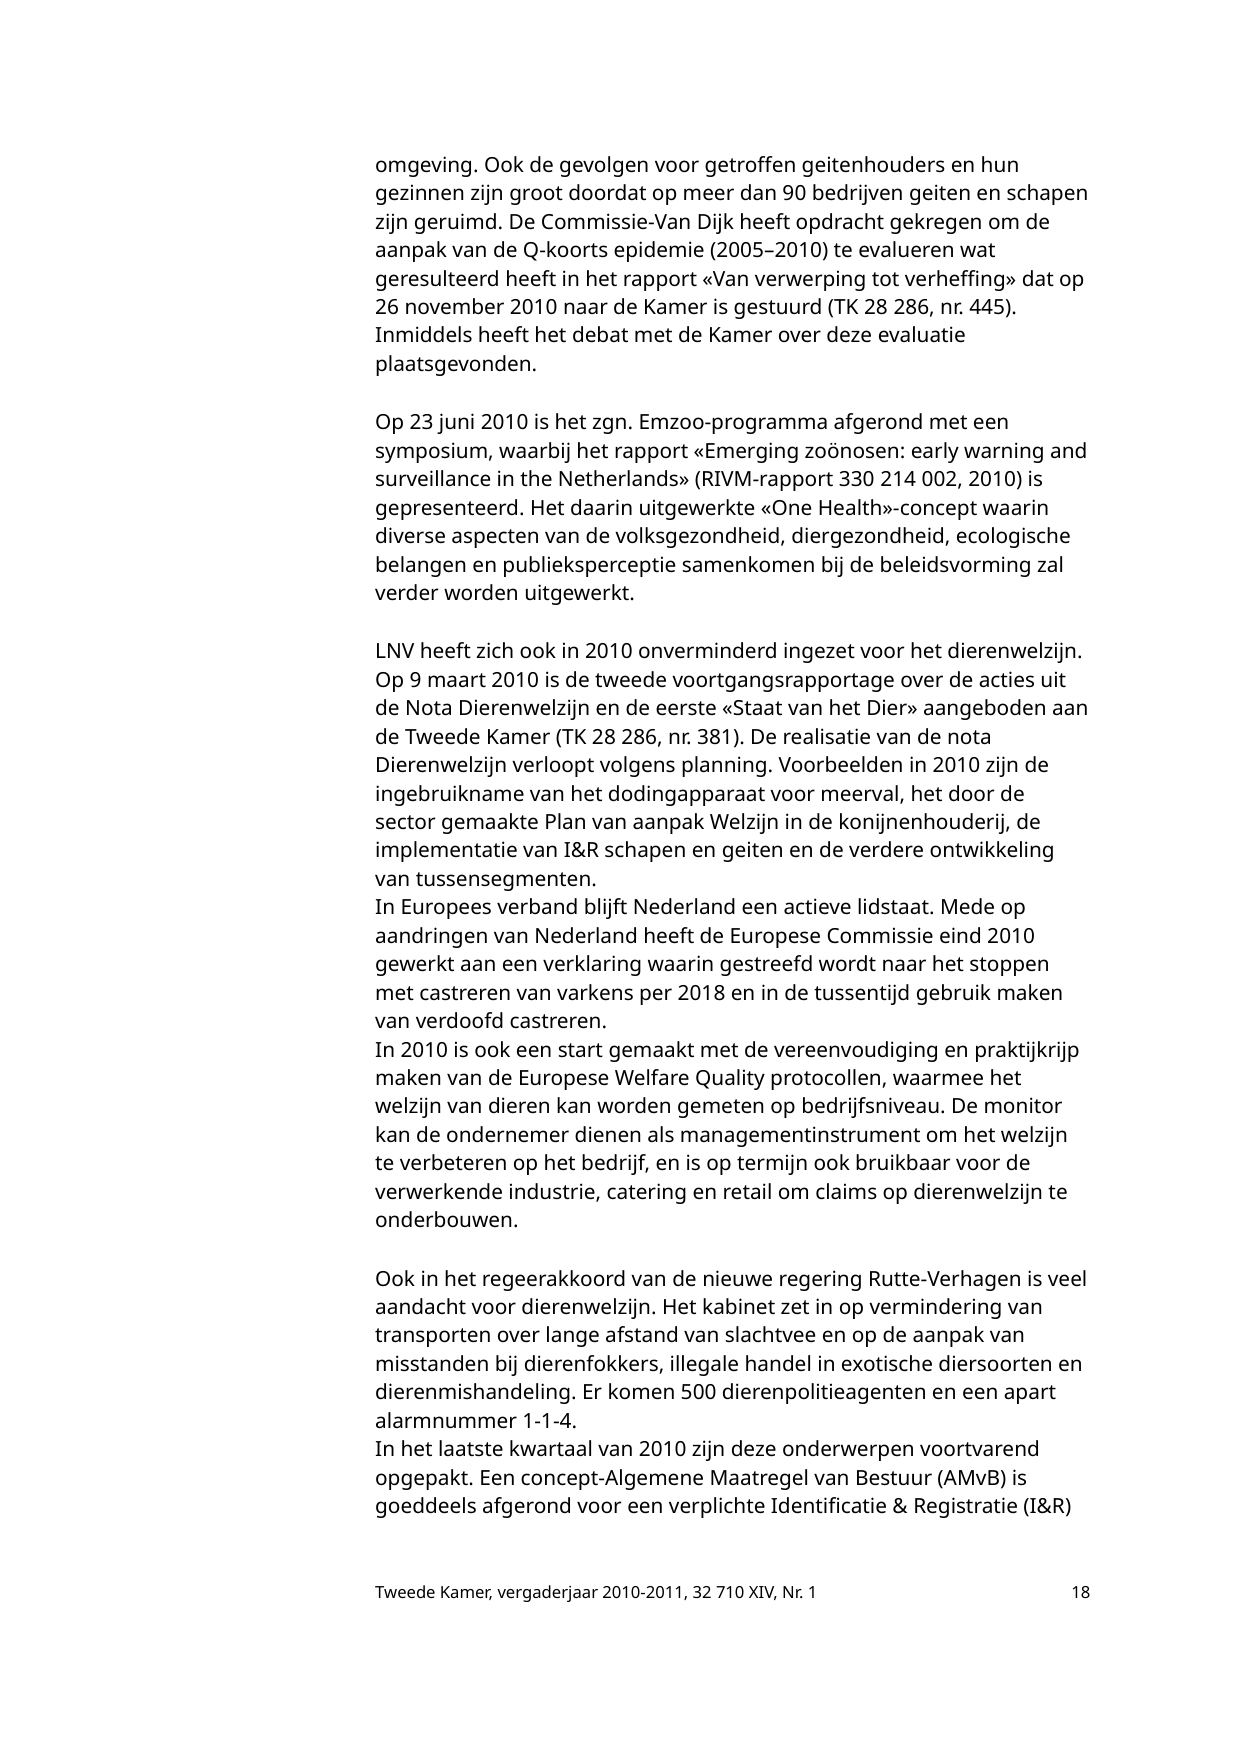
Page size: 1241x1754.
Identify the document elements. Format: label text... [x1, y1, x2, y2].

text In het laatste kwartaal van 2010 zijn deze onderwerpen voortvarend opgepakt. Een concept-Algemene Maatregel van Bestuur (AMvB) is goeddeels afgerond voor een verplichte Identificatie & Registratie (I&R) [375, 1434, 1090, 1520]
text omgeving. Ook de gevolgen voor getroffen geitenhouders en hun gezinnen zijn groot doordat op meer dan 90 bedrijven geiten en schapen zijn geruimd. De Commissie-Van Dijk heeft opdracht gekregen om de aanpak van de Q-koorts epidemie (2005–2010) te evalueren wat geresulteerd heeft in het rapport «Van verwerping tot verheffing» dat op 26 november 2010 naar de Kamer is gestuurd (TK 28 286, nr. 445). Inmiddels heeft het debat met de Kamer over deze evaluatie plaatsgevonden. [375, 150, 1090, 377]
text In Europees verband blijft Nederland een actieve lidstaat. Mede op aandringen van Nederland heeft de Europese Commissie eind 2010 gewerkt aan een verklaring waarin gestreefd wordt naar het stoppen met castreren van varkens per 2018 en in de tussentijd gebruik maken van verdoofd castreren. [375, 892, 1090, 1035]
text Ook in het regeerakkoord van de nieuwe regering Rutte-Verhagen is veel aandacht voor dierenwelzijn. Het kabinet zet in op vermindering van transporten over lange afstand van slachtvee en op de aanpak van misstanden bij dierenfokkers, illegale handel in exotische diersoorten en dierenmishandeling. Er komen 500 dierenpolitieagenten en een apart alarmnummer 1-1-4. [375, 1264, 1090, 1434]
text LNV heeft zich ook in 2010 onverminderd ingezet voor het dierenwelzijn. Op 9 maart 2010 is de tweede voortgangsrapportage over de acties uit de Nota Dierenwelzijn en de eerste «Staat van het Dier» aangeboden aan de Tweede Kamer (TK 28 286, nr. 381). De realisatie van de nota Dierenwelzijn verloopt volgens planning. Voorbeelden in 2010 zijn de ingebruikname van het dodingapparaat voor meerval, het door de sector gemaakte Plan van aanpak Welzijn in de konijnenhouderij, de implementatie van I&R schapen en geiten en de verdere ontwikkeling van tussensegmenten. [375, 637, 1090, 892]
text Op 23 juni 2010 is het zgn. Emzoo-programma afgerond met een symposium, waarbij het rapport «Emerging zoönosen: early warning and surveillance in the Netherlands» (RIVM-rapport 330 214 002, 2010) is gepresenteerd. Het daarin uitgewerkte «One Health»-concept waarin diverse aspecten van de volksgezondheid, diergezondheid, ecologische belangen en publieksperceptie samenkomen bij de beleidsvorming zal verder worden uitgewerkt. [375, 407, 1090, 607]
text In 2010 is ook een start gemaakt met de vereenvoudiging en praktijkrijp maken van de Europese Welfare Quality protocollen, waarmee het welzijn van dieren kan worden gemeten op bedrijfsniveau. De monitor kan de ondernemer dienen als managementinstrument om het welzijn te verbeteren op het bedrijf, en is op termijn ook bruikbaar voor de verwerkende industrie, catering en retail om claims op dierenwelzijn te onderbouwen. [375, 1035, 1090, 1234]
